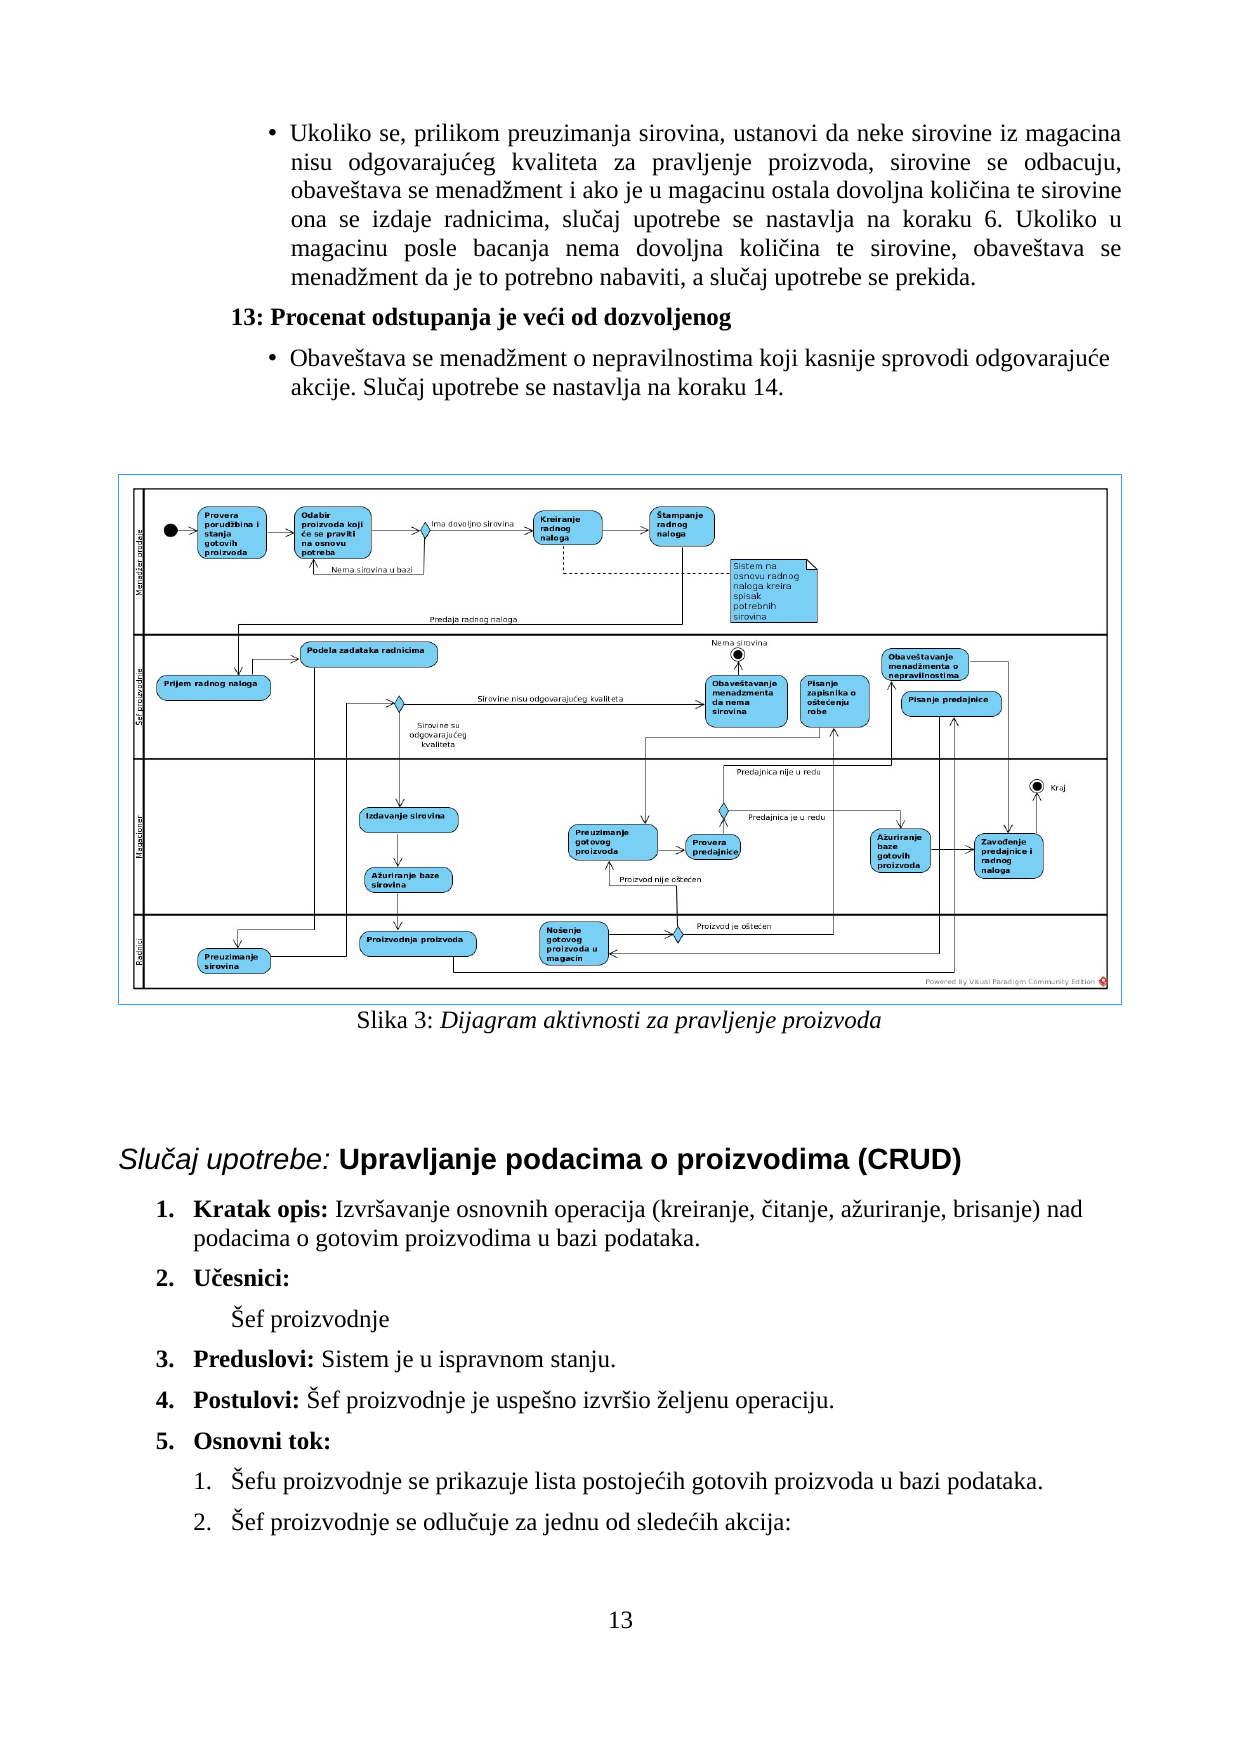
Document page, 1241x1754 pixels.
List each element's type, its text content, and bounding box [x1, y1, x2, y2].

list Preduslovi: Sistem je u ispravnom stanju. [156, 1344, 1122, 1373]
list Postulovi: Šef proizvodnje je uspešno izvršio željenu operaciju. [156, 1385, 1122, 1414]
list Kratak opis: Izvršavanje osnovnih operacija (kreiranje, čitanje, ažuriranje, brisanje) nad podacima o gotovim proizvodima u bazi podataka. [156, 1194, 1122, 1251]
list Šef proizvodnje se odlučuje za jednu od sledećih akcija: [193, 1507, 1122, 1536]
subtitle Slučaj upotrebe: Upravljanje podacima o proizvodima (CRUD) [118, 1142, 1122, 1176]
list Osnovni tok: [156, 1426, 1122, 1454]
list Obaveštava se menadžment o nepravilnostima koji kasnije sprovodi odgovarajuće akcije. Slučaj upotrebe se nastavlja na koraku 14. [268, 343, 1122, 401]
list Učesnici: [156, 1263, 1122, 1292]
subtitle [115, 1034, 1125, 1061]
subtitle [115, 461, 1125, 474]
list Ukoliko se, prilikom preuzimanja sirovina, ustanovi da neke sirovine iz magacina nisu odgovarajućeg kvaliteta za pravljenje proizvoda, sirovine se odbacuju, obaveštava se menadžment i ako je u magacinu ostala dovoljna količina te sirovine ona se izdaje radnicima, slučaj upotrebe se nastavlja na koraku 6. Ukoliko u magacinu posle bacanja nema dovoljna količina te sirovine, obaveštava se menadžment da je to potrebno nabaviti, a slučaj upotrebe se prekida. [268, 118, 1122, 291]
list 13: Procenat odstupanja je veći od dozvoljenog [231, 302, 1122, 331]
text Slika 3: Dijagram aktivnosti za pravljenje proizvoda [115, 474, 1125, 1034]
list Šefu proizvodnje se prikazuje lista postojećih gotovih proizvoda u bazi podataka. [193, 1466, 1122, 1495]
picture [131, 486, 1110, 992]
list Šef proizvodnje [231, 1304, 1122, 1333]
